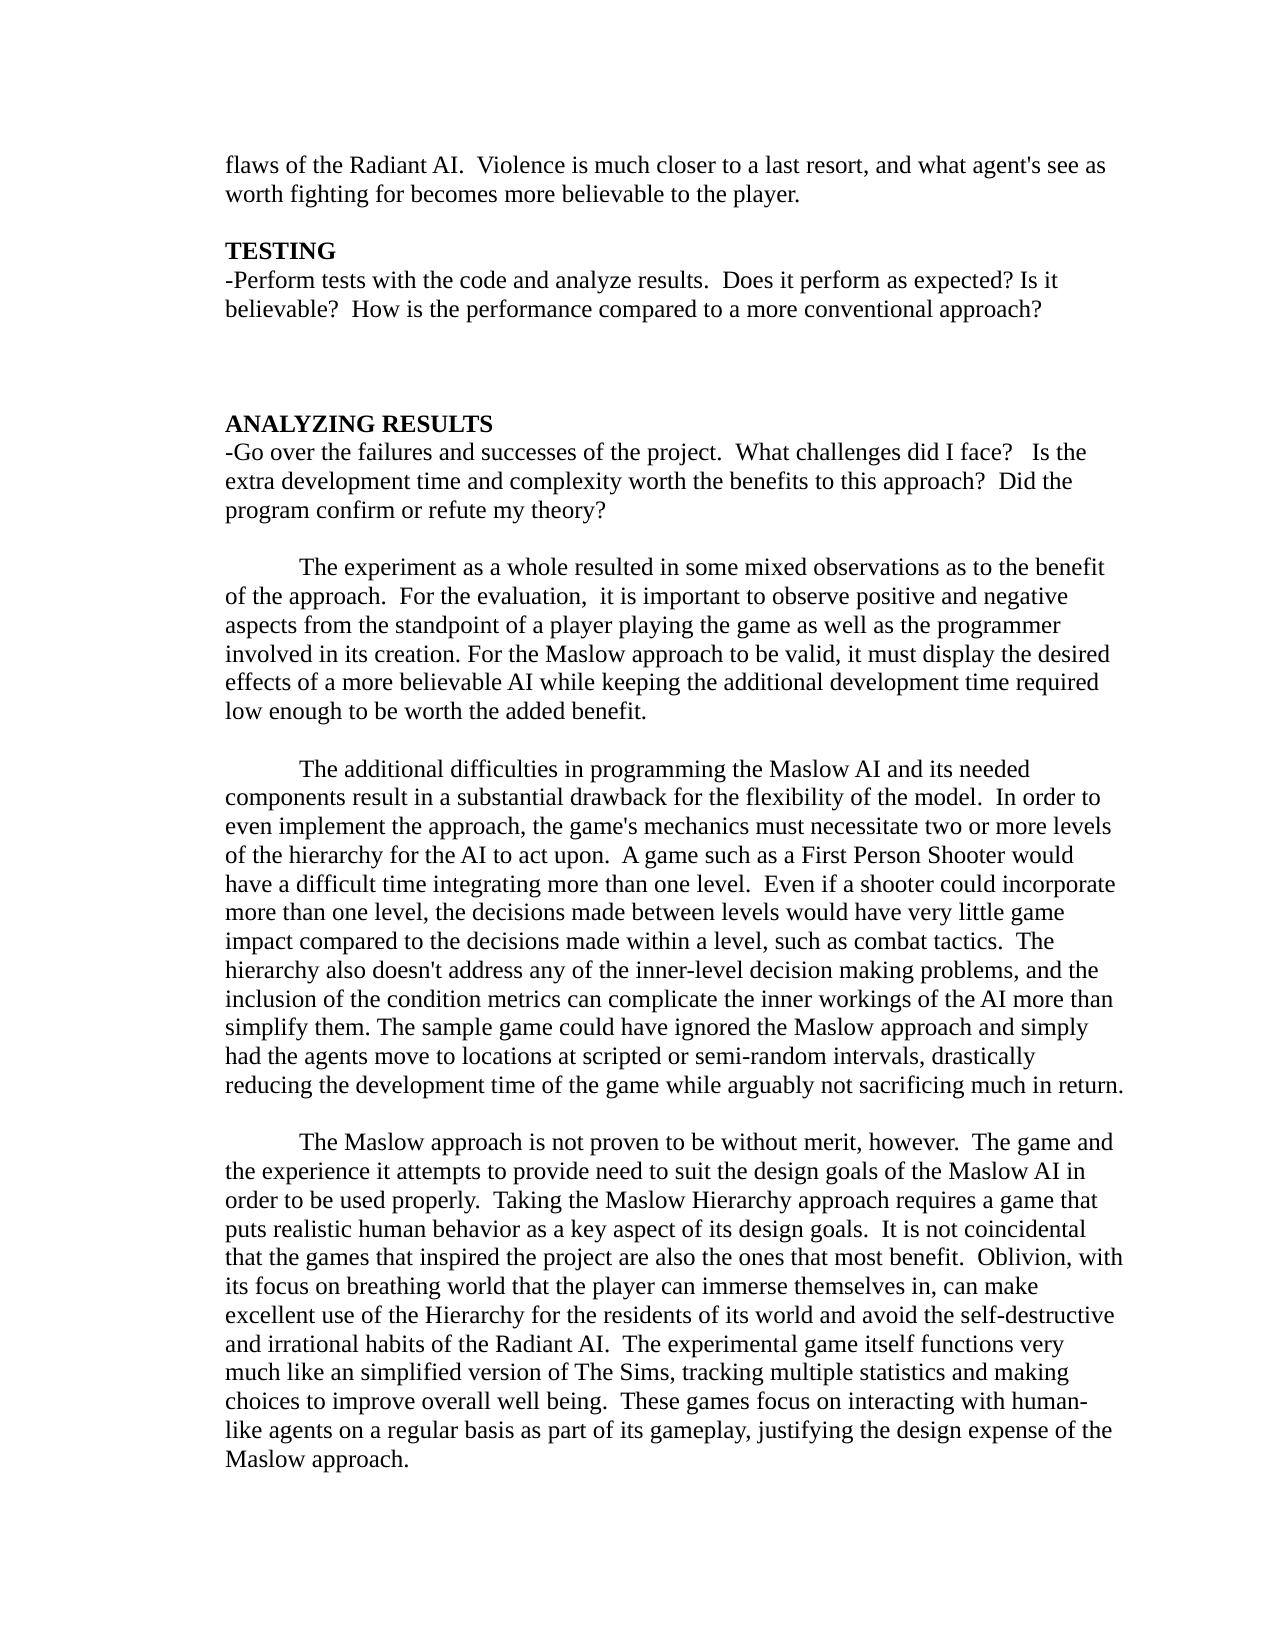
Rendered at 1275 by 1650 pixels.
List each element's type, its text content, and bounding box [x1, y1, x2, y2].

text The Maslow approach is not proven to be without merit, however. The game and the experience it attempts to provide need to suit the design goals of the Maslow AI in order to be used properly. Taking the Maslow Hierarchy approach requires a game that puts realistic human behavior as a key aspect of its design goals. It is not coincidental that the games that inspired the project are also the ones that most benefit. Oblivion, with its focus on breathing world that the player can immerse themselves in, can make excellent use of the Hierarchy for the residents of its world and avoid the self-destructive and irrational habits of the Radiant AI. The experimental game itself functions very much like an simplified version of The Sims, tracking multiple statistics and making choices to improve overall well being. These games focus on interacting with human-like agents on a regular basis as part of its gameplay, justifying the design expense of the Maslow approach. [225, 1127, 1125, 1472]
text -Perform tests with the code and analyze results. Does it perform as expected? Is it believable? How is the performance compared to a more conventional approach? [225, 265, 1125, 322]
text ANALYZING RESULTS [225, 409, 1125, 437]
text flaws of the Radiant AI. Violence is much closer to a last resort, and what agent's see as worth fighting for becomes more believable to the player. [225, 150, 1125, 207]
text The experiment as a whole resulted in some mixed observations as to the benefit of the approach. For the evaluation, it is important to observe positive and negative aspects from the standpoint of a player playing the game as well as the programmer involved in its creation. For the Maslow approach to be valid, it must display the desired effects of a more believable AI while keeping the additional development time required low enough to be worth the added benefit. [225, 552, 1125, 725]
text The additional difficulties in programming the Maslow AI and its needed components result in a substantial drawback for the flexibility of the model. In order to even implement the approach, the game's mechanics must necessitate two or more levels of the hierarchy for the AI to act upon. A game such as a First Person Shooter would have a difficult time integrating more than one level. Even if a shooter could incorporate more than one level, the decisions made between levels would have very little game impact compared to the decisions made within a level, such as combat tactics. The hierarchy also doesn't address any of the inner-level decision making problems, and the inclusion of the condition metrics can complicate the inner workings of the AI more than simplify them. The sample game could have ignored the Maslow approach and simply had the agents move to locations at scripted or semi-random intervals, drastically reducing the development time of the game while arguably not sacrificing much in return. [225, 754, 1125, 1099]
text -Go over the failures and successes of the project. What challenges did I face? Is the extra development time and complexity worth the benefits to this approach? Did the program confirm or refute my theory? [225, 437, 1125, 524]
text TESTING [225, 236, 1125, 265]
